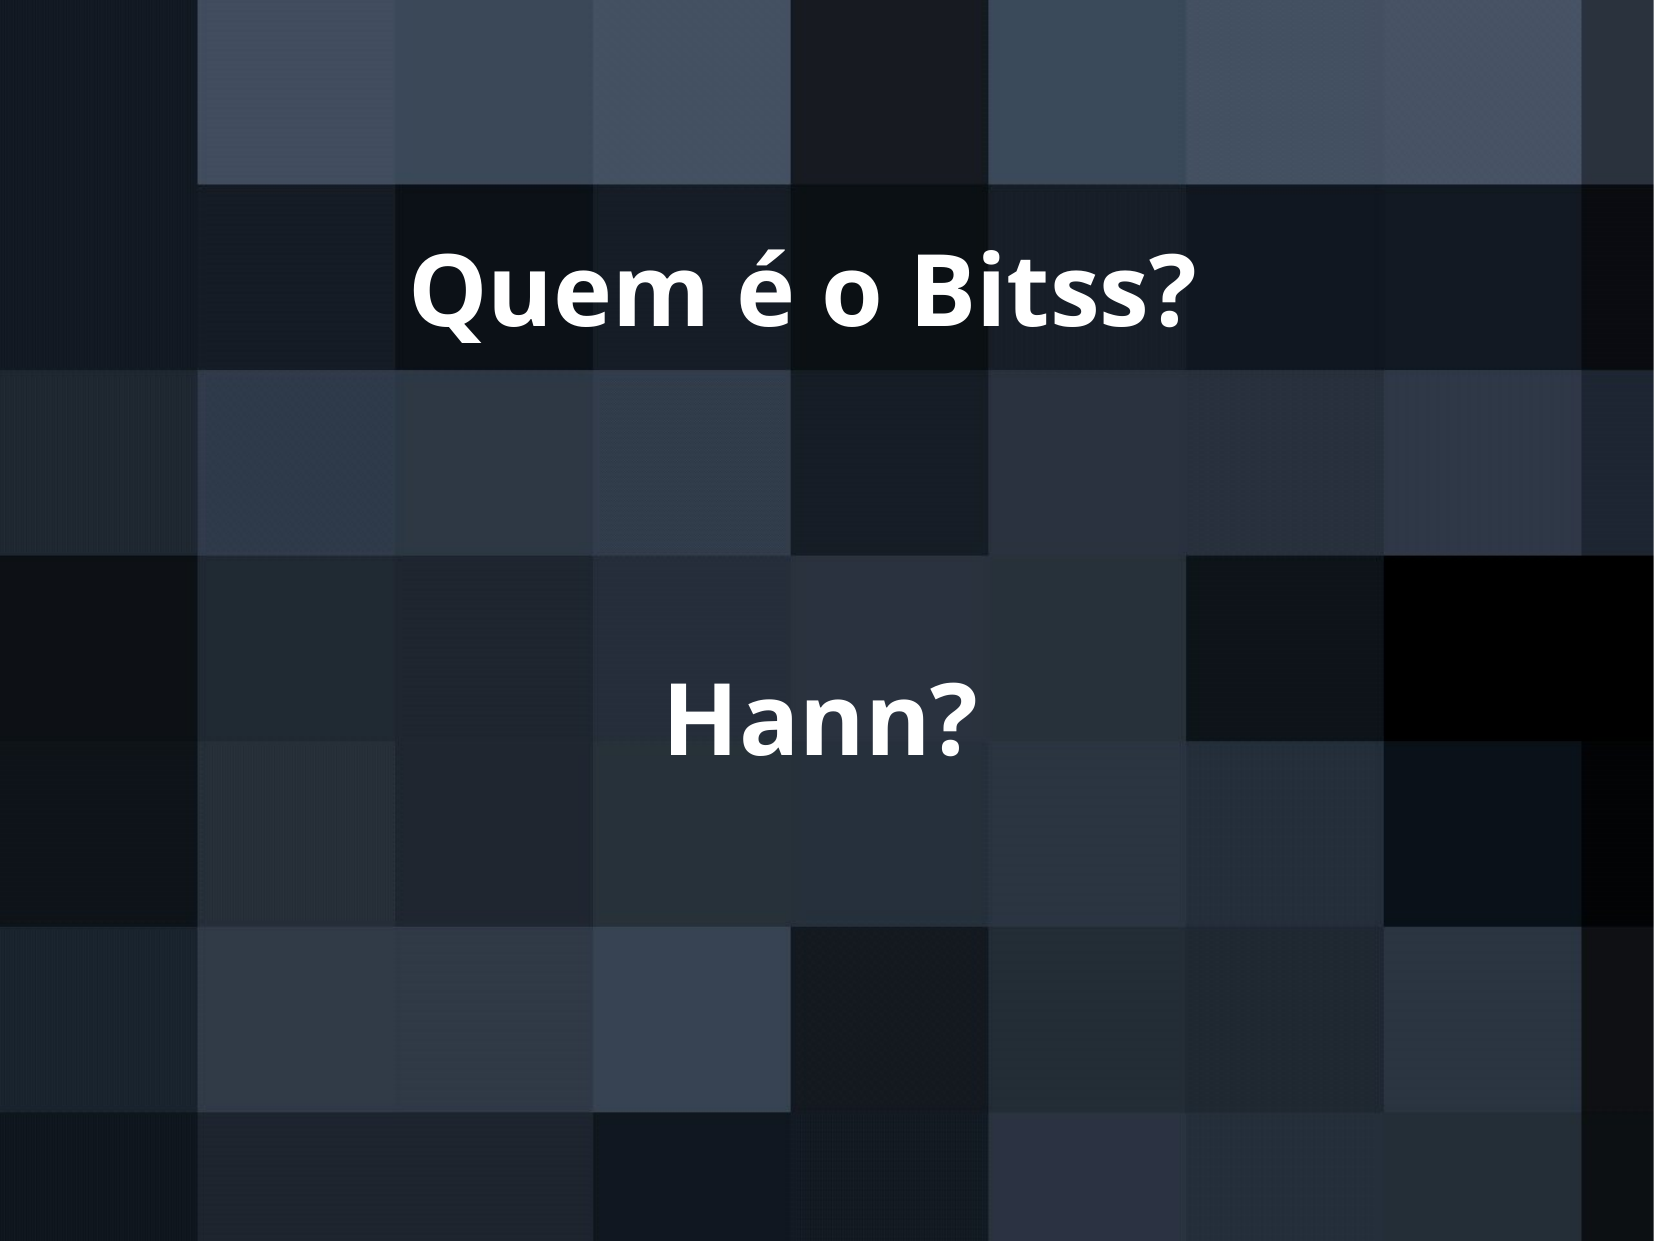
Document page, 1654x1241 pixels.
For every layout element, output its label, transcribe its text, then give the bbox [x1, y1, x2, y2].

title Hann? [76, 577, 1565, 857]
title Quem é o Bitss? [59, 147, 1548, 427]
picture [0, 0, 1654, 1241]
